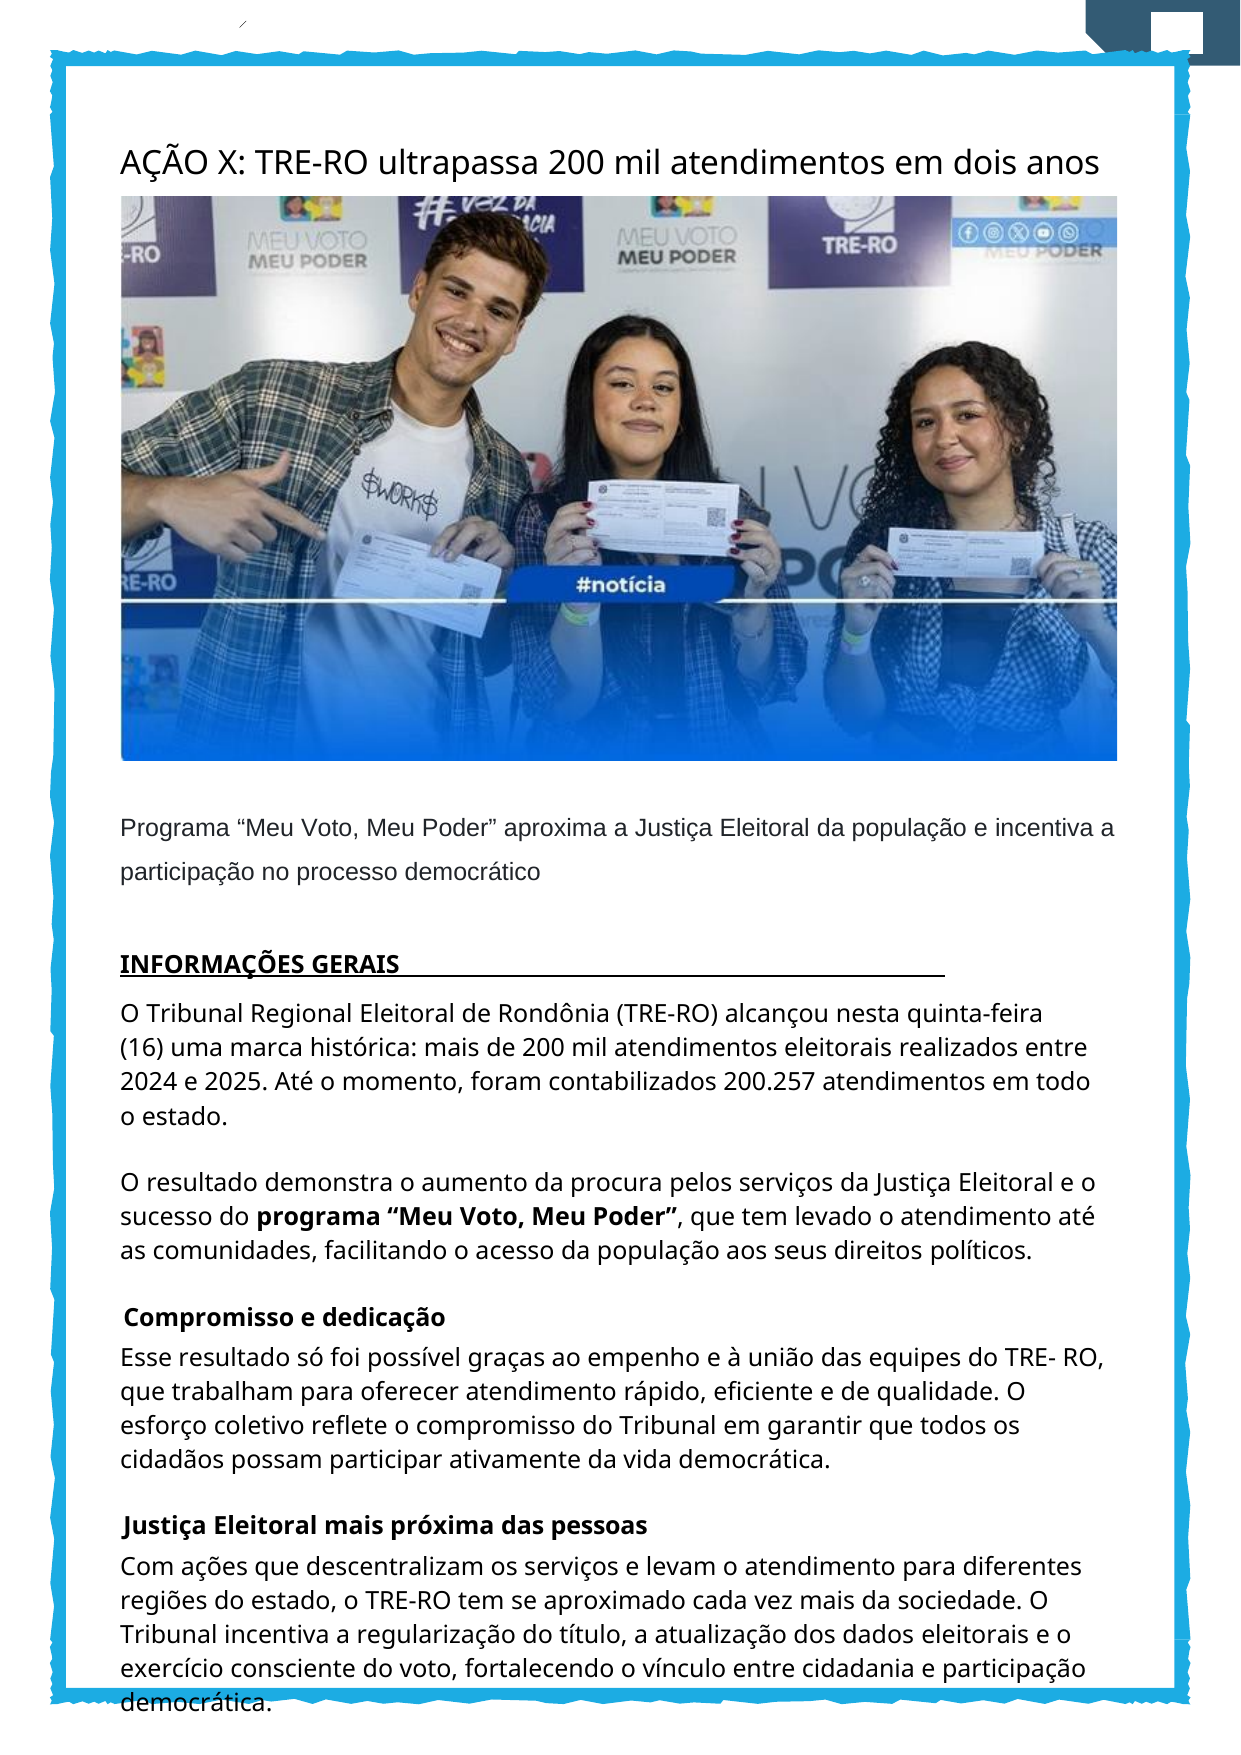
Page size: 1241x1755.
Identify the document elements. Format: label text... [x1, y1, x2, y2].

text (16) uma marca histórica: mais de 200 mil atendimentos eleitorais realizados entre 2024 e 2025. Até o momento, foram contabilizados 200.257 atendimentos em todo o estado. [120, 1030, 1113, 1132]
text Com ações que descentralizam os serviços e levam o atendimento para diferentes regiões do estado, o TRE-RO tem se aproximado cada vez mais da sociedade. O Tribunal incentiva a regularização do título, a atualização dos dados eleitorais e o exercício consciente do voto, fortalecendo o vínculo entre cidadania e participação [120, 1548, 1098, 1687]
text O resultado demonstra o aumento da procura pelos serviços da Justiça Eleitoral e o sucesso do programa “Meu Voto, Meu Poder”, que tem levado o atendimento até as comunidades, facilitando o acesso da população aos seus direitos políticos. [120, 1164, 1117, 1267]
text INFORMAÇÕES GERAIS [120, 946, 1174, 980]
subtitle Justiça Eleitoral mais próxima das pessoas [123, 1508, 1174, 1542]
text Esse resultado só foi possível graças ao empenho e à união das equipes do TRE- RO, que trabalham para oferecer atendimento rápido, eficiente e de qualidade. O esforço coletivo reflete o compromisso do Tribunal em garantir que todos os cidadãos possam participar ativamente da vida democrática. [120, 1339, 1119, 1476]
text O Tribunal Regional Eleitoral de Rondônia (TRE-RO) alcançou nesta quinta-feira [120, 996, 1174, 1030]
text democrática. [120, 1700, 1098, 1719]
subtitle Compromisso e dedicação [123, 1299, 1174, 1333]
text AÇÃO X: TRE-RO ultrapassa 200 mil atendimentos em dois anos [120, 139, 1174, 184]
text Programa “Meu Voto, Meu Poder” aproxima a Justiça Eleitoral da população e incentiva a participação no processo democrático [120, 813, 1174, 885]
